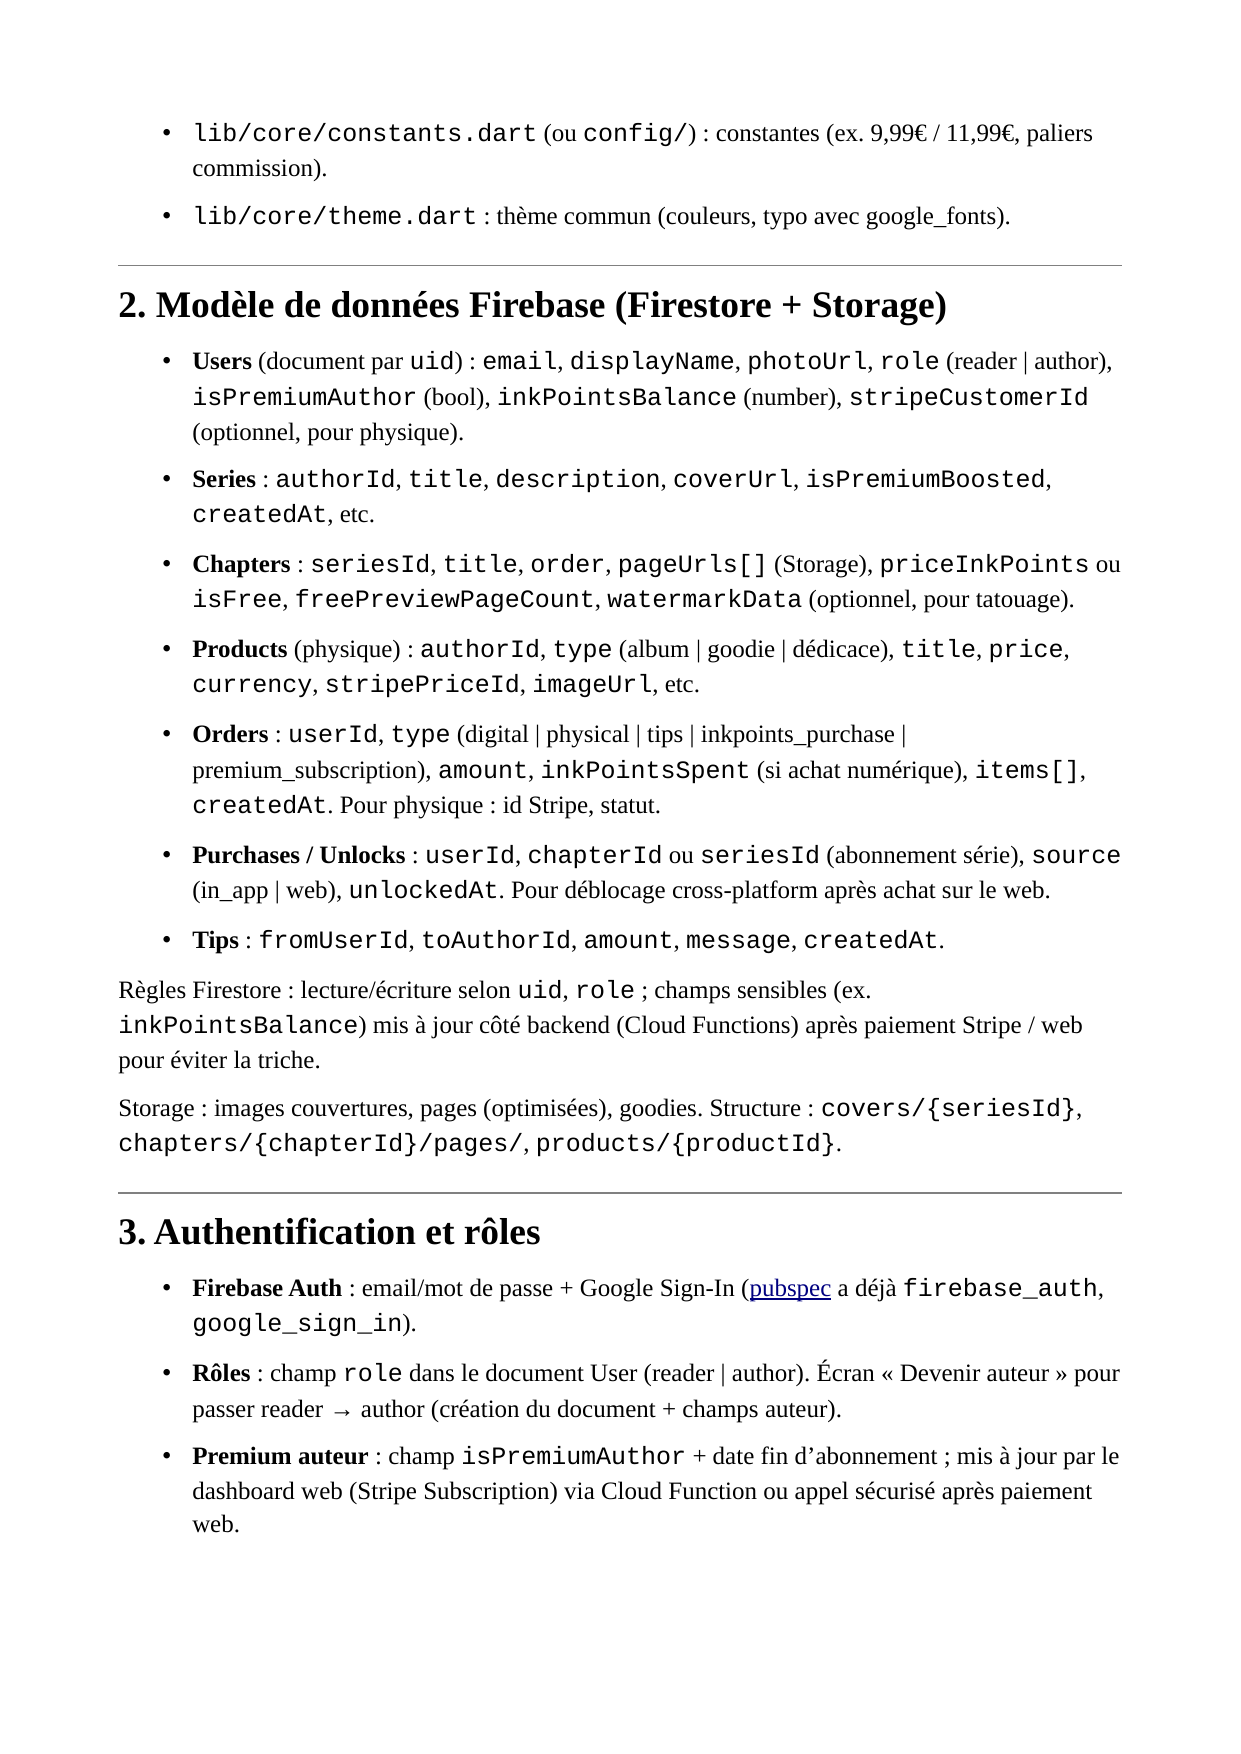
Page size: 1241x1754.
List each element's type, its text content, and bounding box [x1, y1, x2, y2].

subtitle 3. Authentification et rôles [118, 1209, 1122, 1252]
list lib/core/theme.dart : thème commun (couleurs, typo avec google_fonts). [162, 201, 1122, 232]
list Rôles : champ role dans le document User (reader | author). Écran « Devenir auteur » pour passer reader → author (création du document + champs auteur). [162, 1358, 1122, 1422]
list Chapters : seriesId, title, order, pageUrls[] (Storage), priceInkPoints ou isFree, freePreviewPageCount, watermarkData (optionnel, pour tatouage). [162, 549, 1122, 615]
list Orders : userId, type (digital | physical | tips | inkpoints_purchase | premium_subscription), amount, inkPointsSpent (si achat numérique), items[], createdAt. Pour physique : id Stripe, statut. [162, 719, 1122, 821]
text Storage : images couvertures, pages (optimisées), goodies. Structure : covers/{seriesId}, chapters/{chapterId}/pages/, products/{productId}. [118, 1093, 1122, 1159]
list Purchases / Unlocks : userId, chapterId ou seriesId (abonnement série), source (in_app | web), unlockedAt. Pour déblocage cross‑platform après achat sur le web. [162, 840, 1122, 906]
text Règles Firestore : lecture/écriture selon uid, role ; champs sensibles (ex. inkPointsBalance) mis à jour côté backend (Cloud Functions) après paiement Stripe / web pour éviter la triche. [118, 975, 1122, 1074]
subtitle 2. Modèle de données Firebase (Firestore + Storage) [118, 282, 1122, 325]
list Tips : fromUserId, toAuthorId, amount, message, createdAt. [162, 925, 1122, 956]
list Products (physique) : authorId, type (album | goodie | dédicace), title, price, currency, stripePriceId, imageUrl, etc. [162, 634, 1122, 700]
list Firebase Auth : email/mot de passe + Google Sign-In (pubspec a déjà firebase_auth, google_sign_in). [162, 1273, 1122, 1339]
list lib/core/constants.dart (ou config/) : constantes (ex. 9,99€ / 11,99€, paliers commission). [162, 118, 1122, 182]
list Users (document par uid) : email, displayName, photoUrl, role (reader | author), isPremiumAuthor (bool), inkPointsBalance (number), stripeCustomerId (optionnel, pour physique). [162, 346, 1122, 445]
list Premium auteur : champ isPremiumAuthor + date fin d’abonnement ; mis à jour par le dashboard web (Stripe Subscription) via Cloud Function ou appel sécurisé après paiement web. [162, 1441, 1122, 1538]
list Series : authorId, title, description, coverUrl, isPremiumBoosted, createdAt, etc. [162, 464, 1122, 530]
